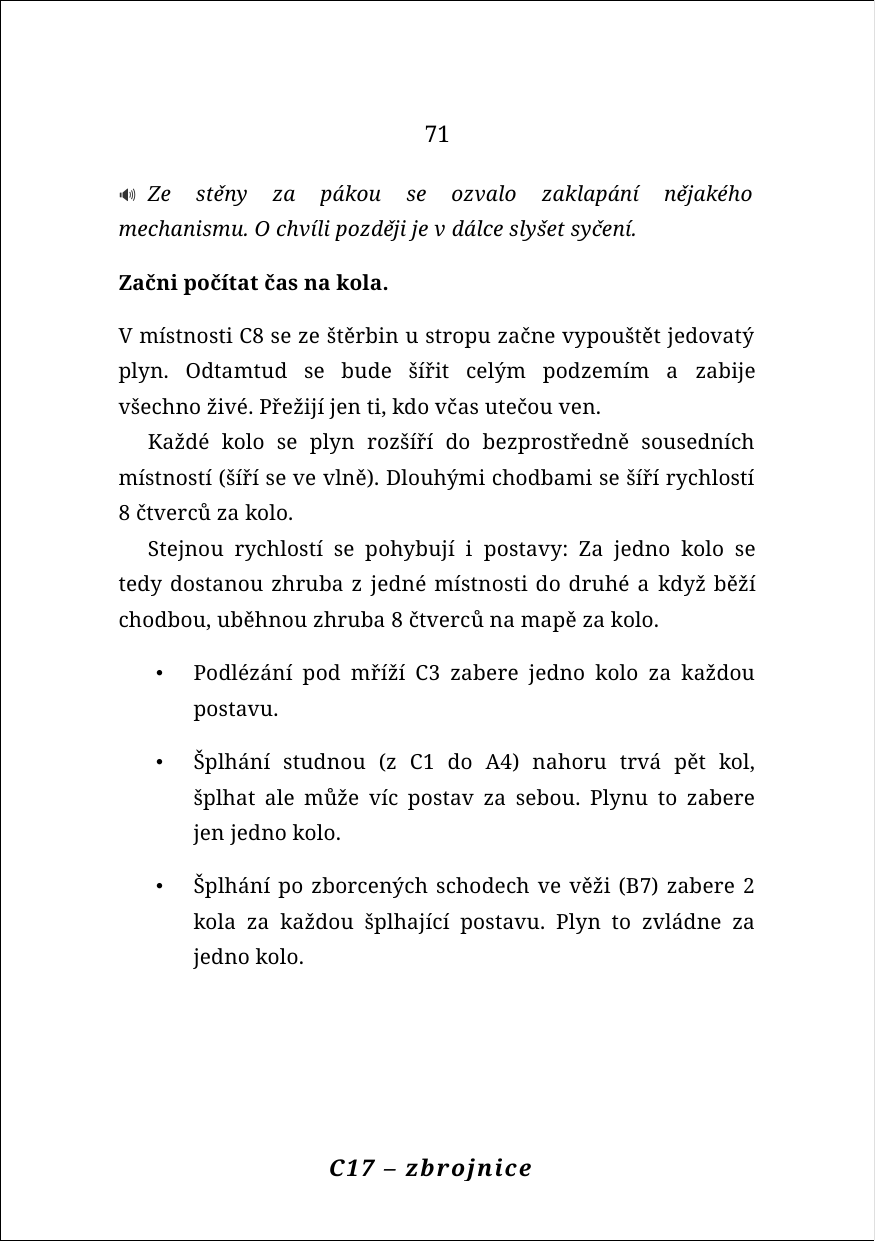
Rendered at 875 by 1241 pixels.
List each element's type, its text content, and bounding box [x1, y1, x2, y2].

list Šplhání studnou (z⁠ C1 do A4) nahoru trvá pět kol, šplhat ale může víc postav za sebou. Plynu to zabere jen jedno kolo. [156, 747, 756, 847]
text V místnosti C8 se ze štěrbin u stropu začne vypouštět jedovatý plyn. Odtamtud se bude šířit celým podzemím a⁠ zabije všechno živé. Přežijí jen ti, kdo včas utečou ven. Každé kolo se plyn rozšíří do bezprostředně sousedních místností (šíří se ve vlně). Dlouhými chodbami se šíří rychlostí 8 čtverců za kolo. Stejnou rychlostí se pohybují i⁠ postavy: Za jedno kolo se tedy dostanou zhruba z⁠ jedné místnosti do druhé a⁠ když běží chodbou, uběhnou zhruba 8 čtverců na mapě za kolo. [118, 321, 756, 633]
text Začni počítat čas na kola. [118, 268, 756, 296]
text 🔊 Ze stěny za pákou se ozvalo zaklapání nějakého mechanismu. O⁠ chvíli později je v⁠ dálce slyšet syčení. [118, 179, 756, 243]
list Podlézání pod mříží C3 zabere jedno kolo za každou postavu. [156, 658, 756, 722]
list Šplhání po zborcených schodech ve věži (B7) zabere 2 kola za každou šplhající postavu. Plyn to zvládne za jedno kolo. [156, 871, 756, 971]
